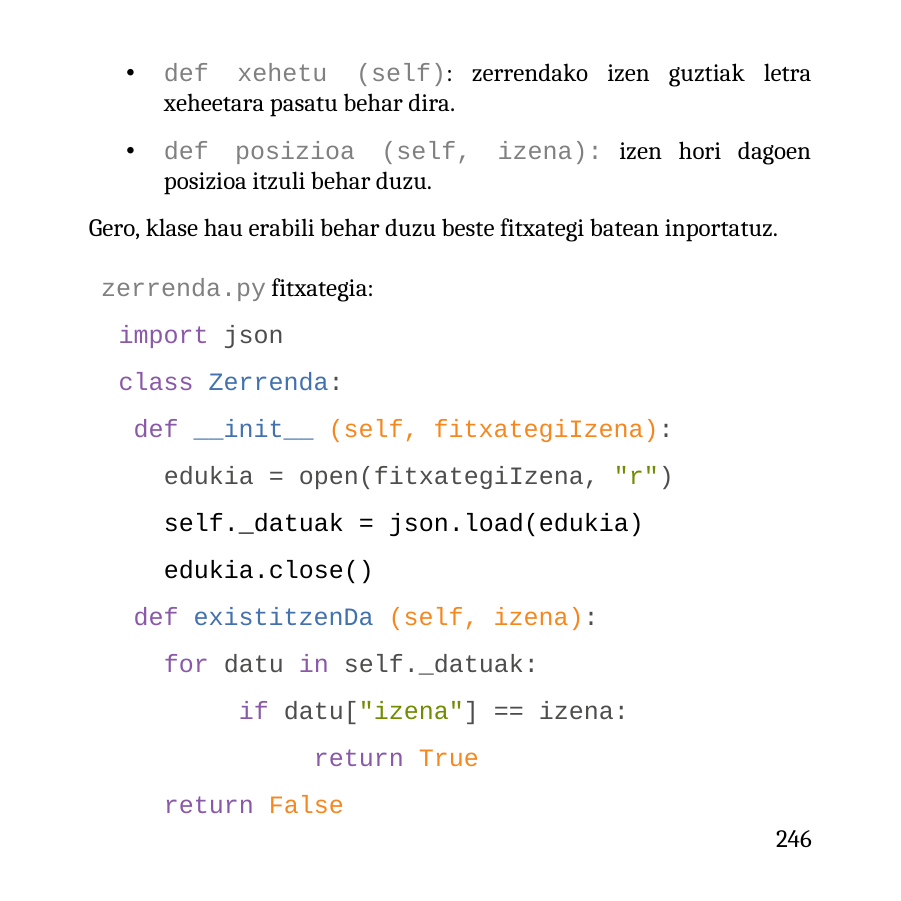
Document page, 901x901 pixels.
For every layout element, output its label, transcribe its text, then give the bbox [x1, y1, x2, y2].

text Gero, klase hau erabili behar duzu beste fitxategi batean inportatuz. [89, 214, 811, 243]
text return False [118, 793, 811, 821]
text zerrenda.py fitxategia: [101, 273, 811, 303]
text def existitzenDa (self, izena): [118, 605, 811, 633]
list def xehetu (self): zerrendako izen guztiak letra xeheetara pasatu behar dira. [126, 59, 811, 118]
text self._datuak = json.load(edukia) [118, 511, 811, 539]
text edukia.close() [118, 558, 811, 586]
text for datu in self._datuak: [118, 652, 811, 680]
text edukia = open(fitxategiIzena, "r") [118, 463, 811, 492]
text def __init__ (self, fitxategiIzena): [118, 416, 811, 445]
text if datu["izena"] == izena: [118, 699, 811, 727]
text class Zerrenda: [118, 369, 811, 398]
text return True [118, 746, 811, 774]
text import json [118, 322, 811, 351]
list def posizioa (self, izena): izen hori dagoen posizioa itzuli behar duzu. [126, 137, 811, 195]
